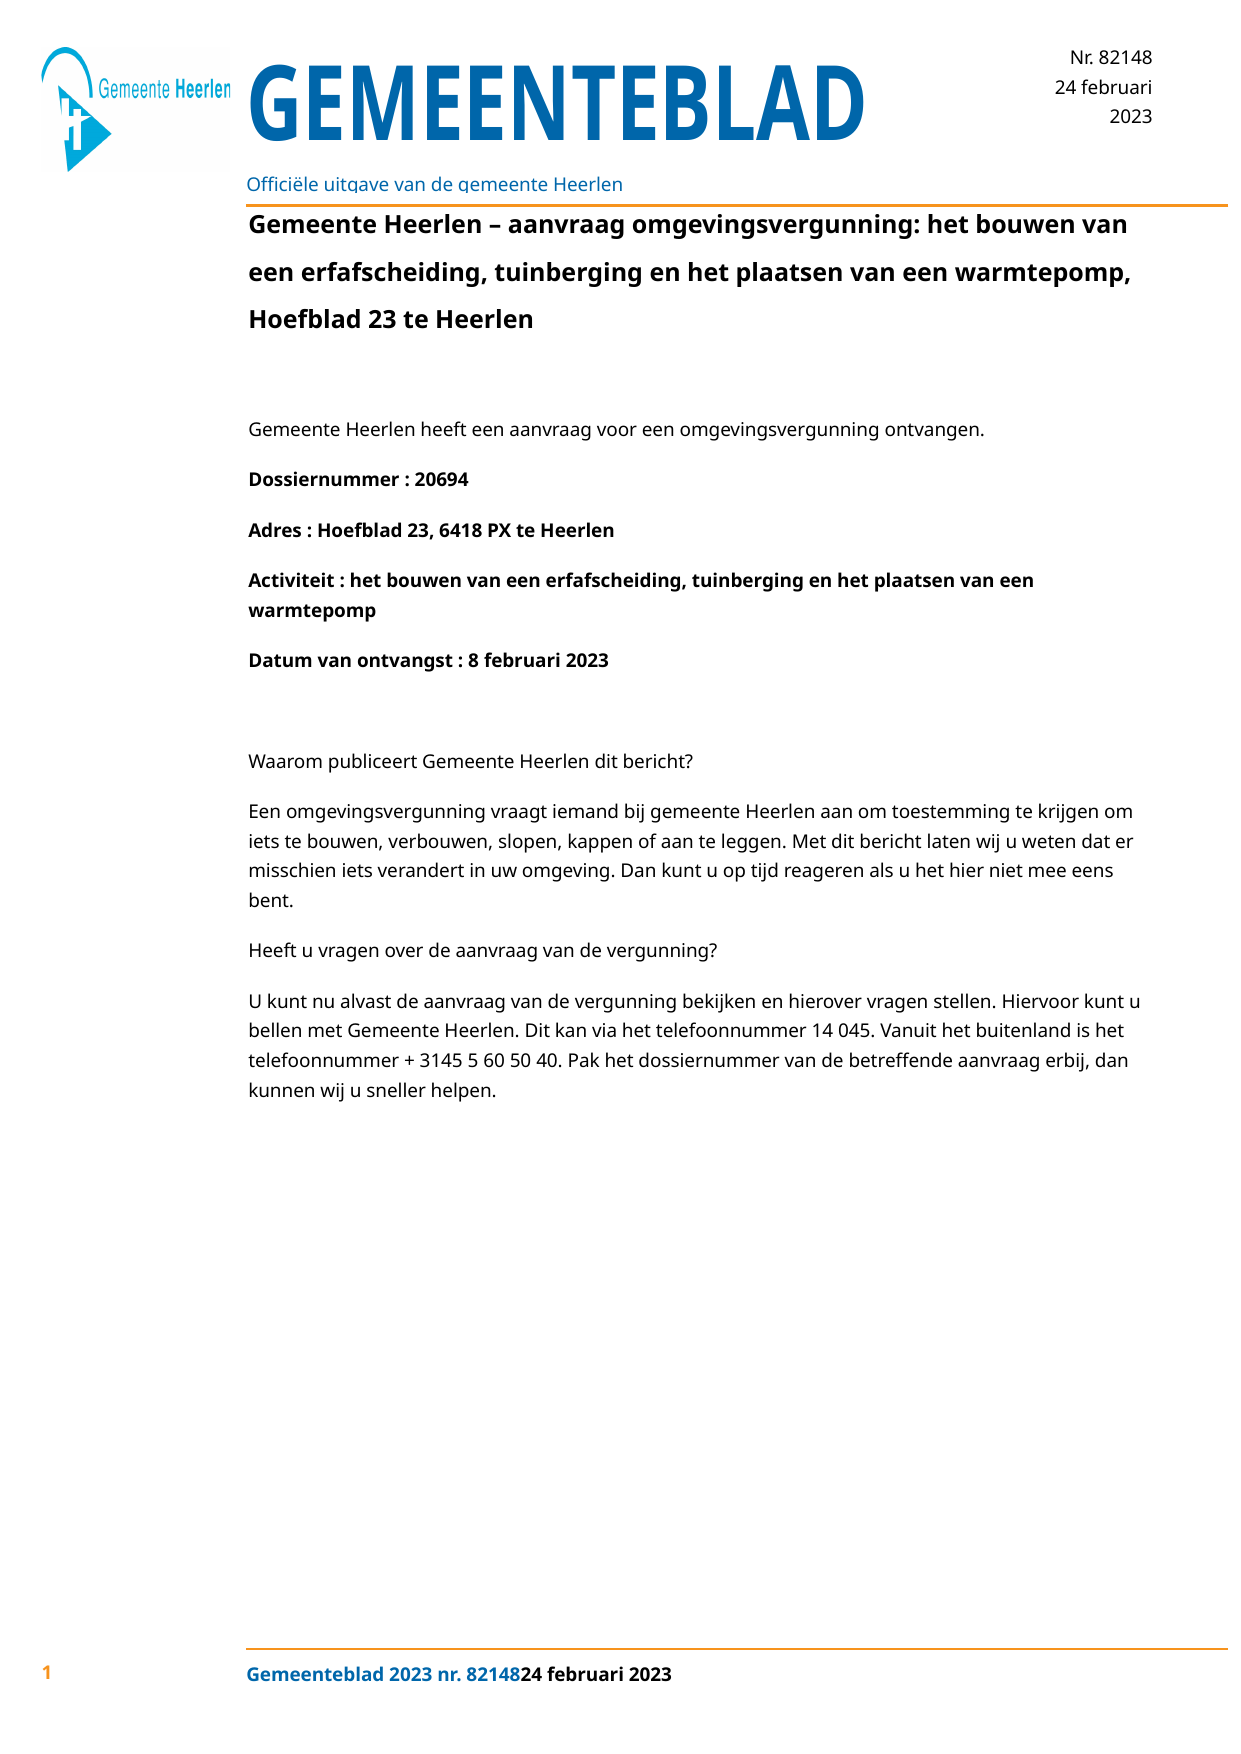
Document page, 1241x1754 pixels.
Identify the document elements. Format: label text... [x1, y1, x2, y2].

picture [41, 47, 59, 70]
text Activiteit : het bouwen van een erfafscheiding, tuinberging en het plaatsen van een warmtepomp [248, 567, 1152, 622]
text Een omgevingsvergunning vraagt iemand bij gemeente Heerlen aan om toestemming te krijgen om iets te bouwen, verbouwen, slopen, kappen of aan te leggen. Met dit bericht laten wij u weten dat er misschien iets verandert in uw omgeving. Dan kunt u op tijd reageren als u het hier niet mee eens bent. [248, 798, 1152, 913]
text Gemeente Heerlen heeft een aanvraag voor een omgevingsvergunning ontvangen. [248, 416, 1152, 442]
text Datum van ontvangst : 8 februari 2023 [248, 647, 1152, 673]
picture [41, 47, 231, 172]
text U kunt nu alvast de aanvraag van de vergunning bekijken en hierover vragen stellen. Hiervoor kunt u bellen met Gemeente Heerlen. Dit kan via het telefoonnummer 14 045. Vanuit het buitenland is het telefoonnummer + 3145 5 60 50 40. Pak het dossiernummer van de betreffende aanvraag erbij, dan kunnen wij u sneller helpen. [248, 988, 1152, 1102]
text Dossiernummer : 20694 [248, 466, 1152, 492]
text Gemeente Heerlen – aanvraag omgevingsvergunning: het bouwen van een erfafscheiding, tuinberging en het plaatsen van een warmtepomp, Hoefblad 23 te Heerlen [248, 207, 1152, 336]
text Adres : Hoefblad 23, 6418 PX te Heerlen [248, 517, 1152, 542]
text Heeft u vragen over de aanvraag van de vergunning? [248, 938, 1152, 963]
text Waarom publiceert Gemeente Heerlen dit bericht? [248, 748, 1152, 774]
